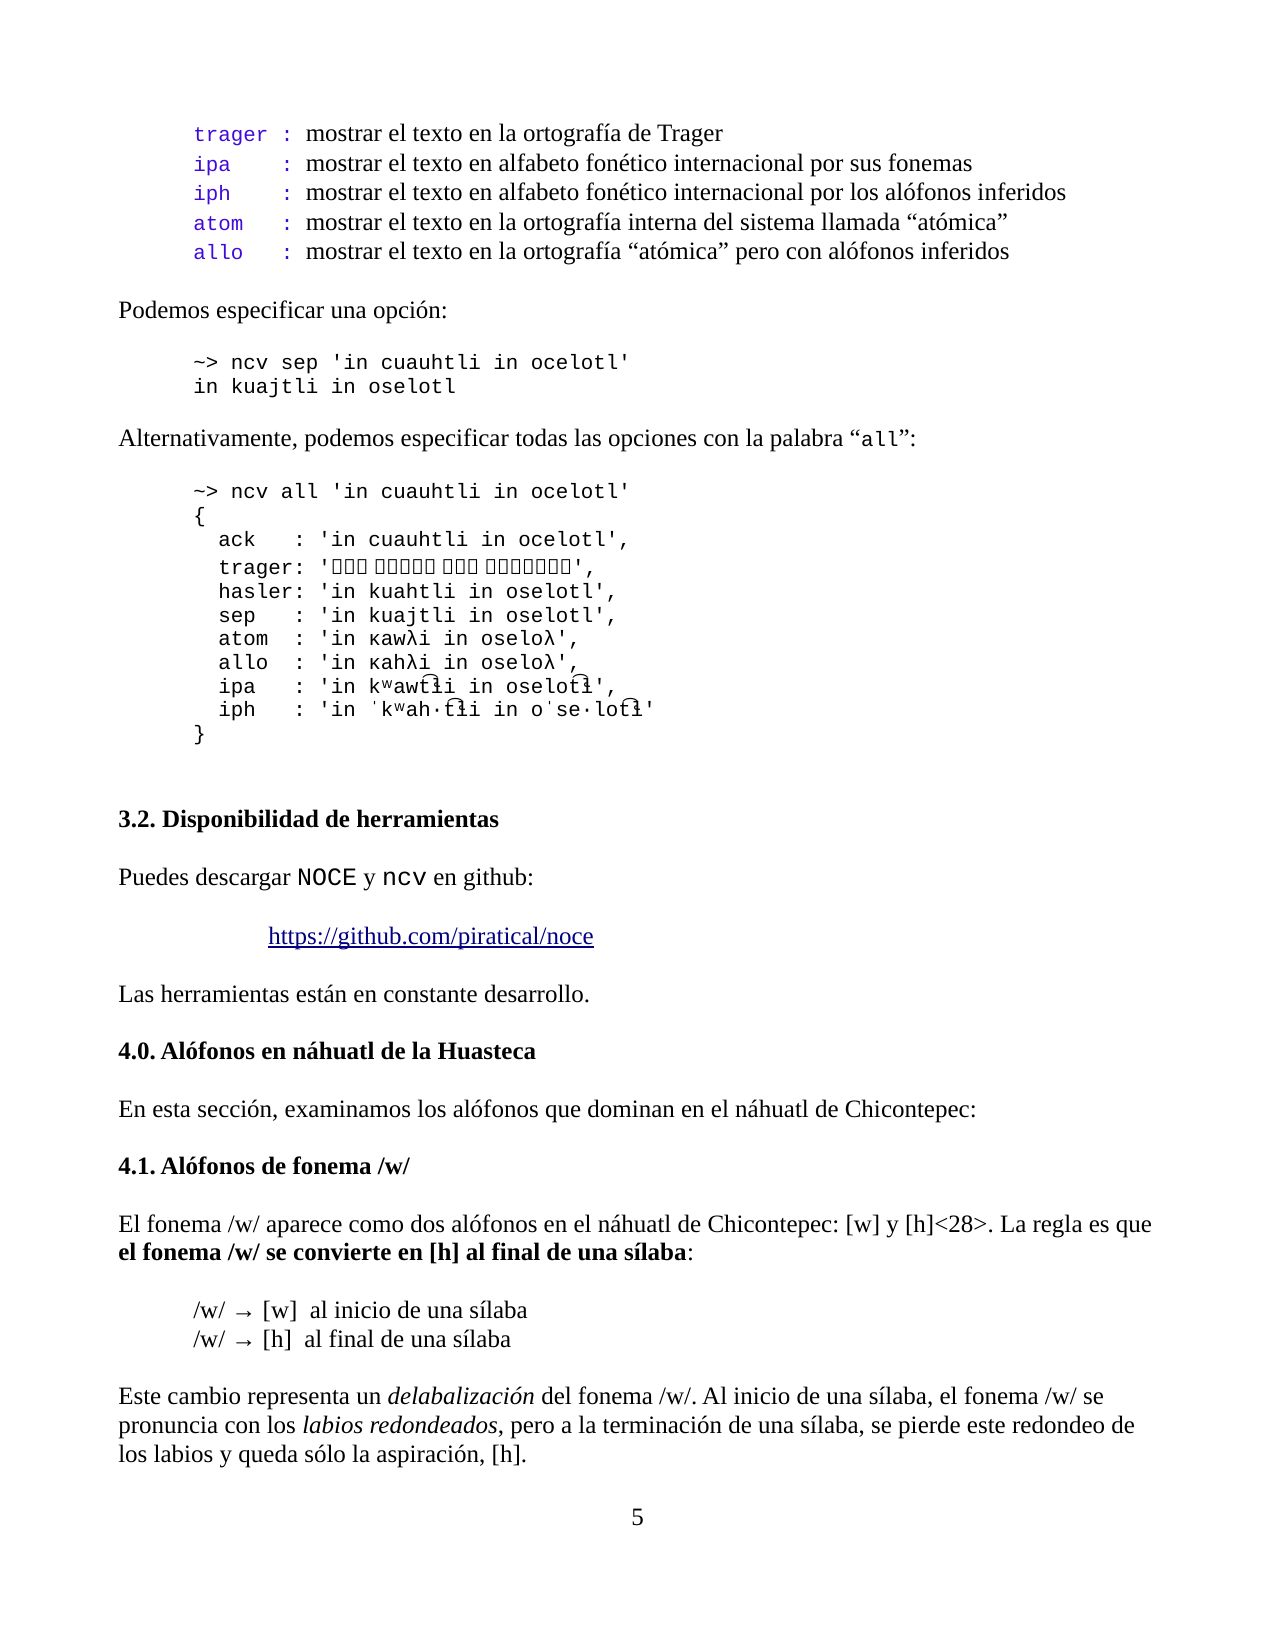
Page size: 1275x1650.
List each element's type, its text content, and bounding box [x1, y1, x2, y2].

text ipa : mostrar el texto en alfabeto fonético internacional por sus fonemas [193, 148, 1157, 177]
text ~> ncv sep 'in cuauhtli in ocelotl' [193, 352, 1157, 376]
text Las herramientas están en constante desarrollo. [118, 979, 1157, 1007]
text https://github.com/piratical/noce [268, 921, 1157, 950]
text Alternativamente, podemos especificar todas las opciones con la palabra “all”: [118, 423, 1157, 453]
text in kuajtli in oselotl [193, 376, 1157, 399]
text trager: '   ', [193, 552, 1157, 581]
text allo : mostrar el texto en la ortografía “atómica” pero con alófonos inferidos [193, 236, 1157, 266]
text /w/ → [w] al inicio de una sílaba [193, 1295, 1157, 1324]
text Puedes descargar NOCE y ncv en github: [118, 862, 1157, 892]
text ~> ncv all 'in cuauhtli in ocelotl' [193, 482, 1157, 505]
text hasler: 'in kuahtli in oselotl', [193, 581, 1157, 605]
text El fonema /w/ aparece como dos alófonos en el náhuatl de Chicontepec: [w] y [h]<28>. La regla es que el fonema /w/ se convierte en [h] al final de una sílaba: [118, 1209, 1157, 1266]
text sep : 'in kuajtli in oselotl', [193, 605, 1157, 628]
text ack : 'in cuauhtli in ocelotl', [193, 529, 1157, 552]
text En esta sección, examinamos los alófonos que dominan en el náhuatl de Chicontepec: [118, 1094, 1157, 1122]
text } [193, 723, 1157, 747]
text atom : mostrar el texto en la ortografía interna del sistema llamada “atómica” [193, 207, 1157, 236]
text 4.0. Alófonos en náhuatl de la Huasteca [118, 1036, 1157, 1065]
text iph : 'in ˈkʷah·t͡ɬi in oˈse·lot͡ɬ' [193, 699, 1157, 723]
text ipa : 'in kʷawt͡ɬi in oselot͡ɬ', [193, 676, 1157, 699]
text Este cambio representa un delabalización del fonema /w/. Al inicio de una sílaba, el fonema /w/ se pronuncia con los labios redondeados, pero a la terminación de una sílaba, se pierde este redondeo de los labios y queda sólo la aspiración, [h]. [118, 1381, 1157, 1467]
text Podemos especificar una opción: [118, 295, 1157, 323]
text 3.2. Disponibilidad de herramientas [118, 804, 1157, 833]
text trager : mostrar el texto en la ortografía de Trager [193, 118, 1157, 148]
text atom : 'in κawλi in oseloλ', [193, 628, 1157, 652]
text /w/ → [h] al final de una sílaba [193, 1324, 1157, 1352]
text iph : mostrar el texto en alfabeto fonético internacional por los alófonos inferidos [193, 177, 1157, 207]
text 4.1. Alófonos de fonema /w/ [118, 1151, 1157, 1180]
text { [193, 505, 1157, 529]
text allo : 'in κahλi in oseloλ', [193, 652, 1157, 676]
